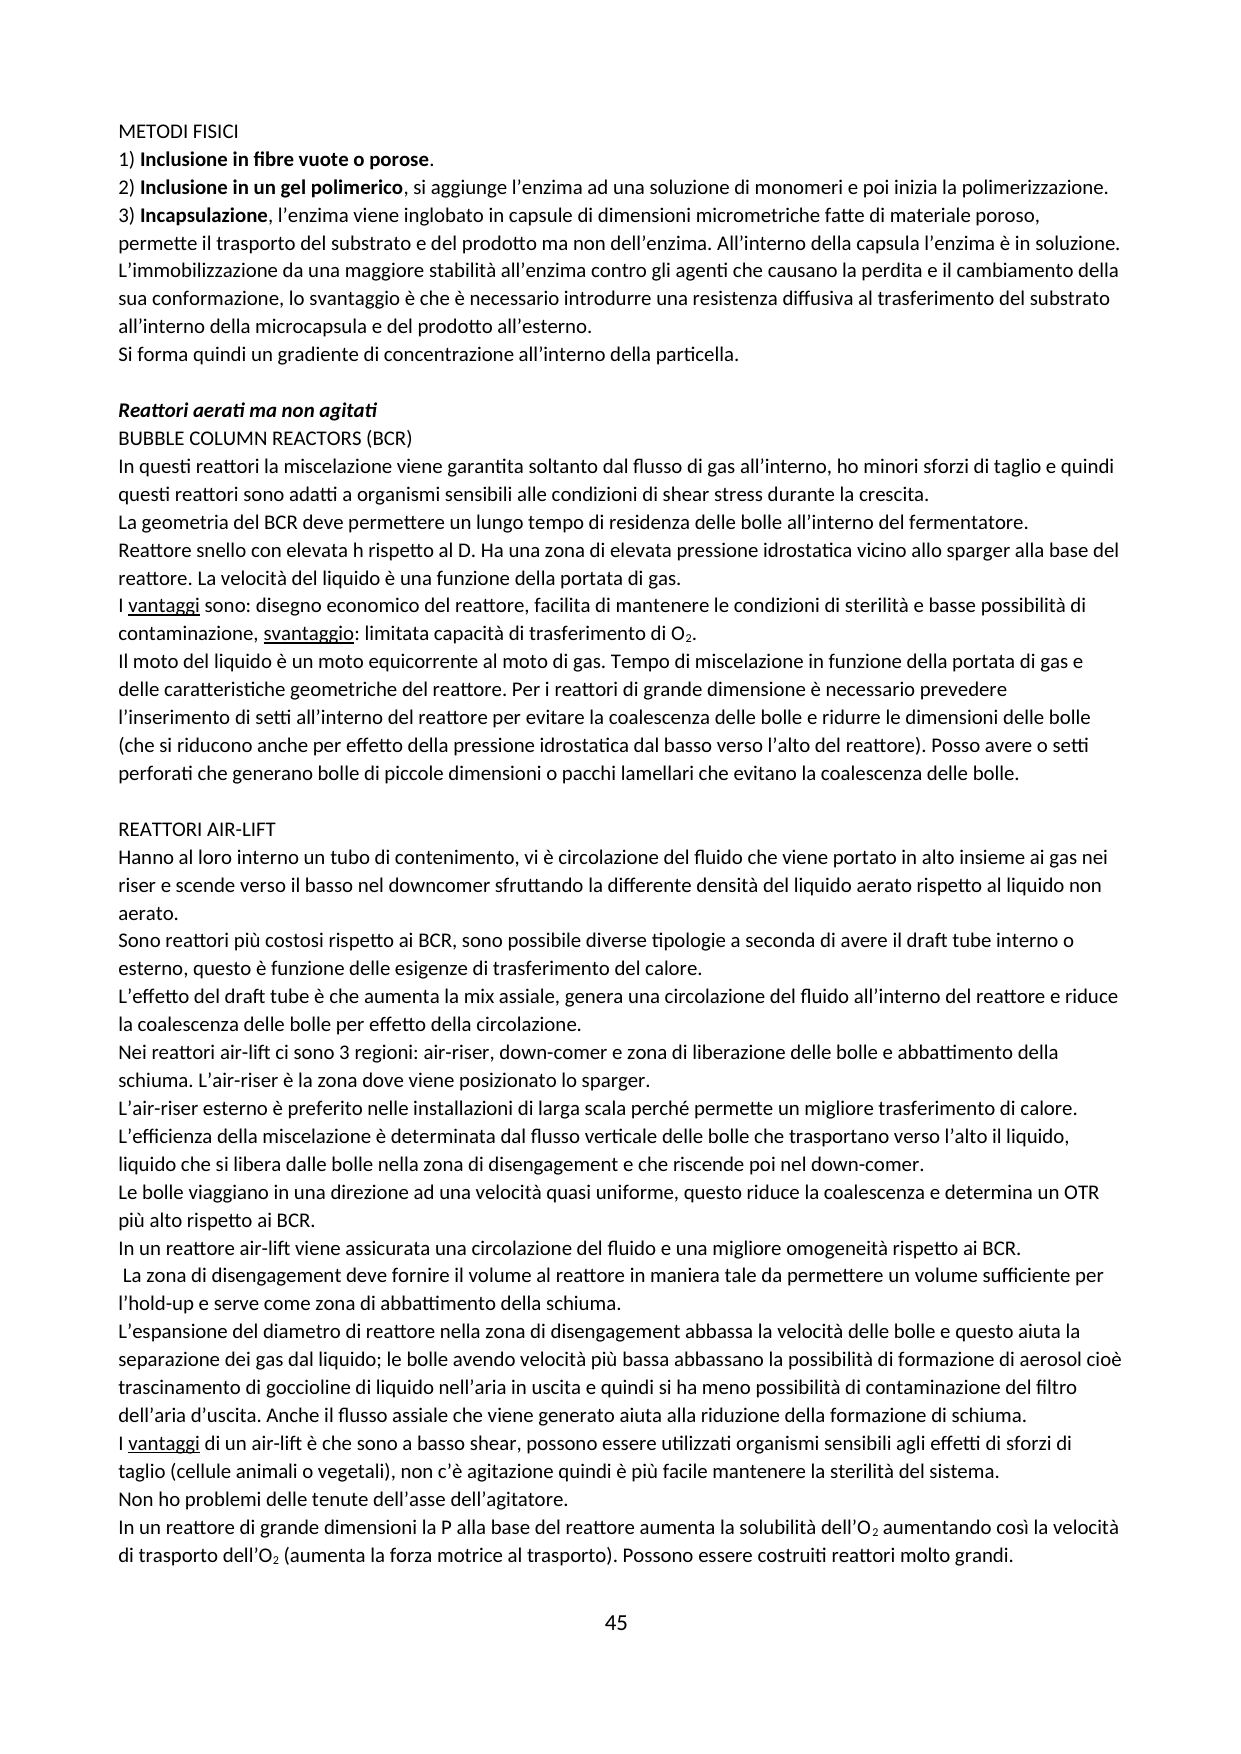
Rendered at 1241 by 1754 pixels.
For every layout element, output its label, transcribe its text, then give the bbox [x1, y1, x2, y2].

text Non ho problemi delle tenute dell’asse dell’agitatore. In un reattore di grande dimensioni la P alla base del reattore aumenta la solubilità dell’O2 aumentando così la velocità di trasporto dell’O2 (aumenta la forza motrice al trasporto). Possono essere costruiti reattori molto grandi. [118, 1486, 1124, 1567]
text L’immobilizzazione da una maggiore stabilità all’enzima contro gli agenti che causano la perdita e il cambiamento della sua conformazione, lo svantaggio è che è necessario introdurre una resistenza diffusiva al trasferimento del substrato all’interno della microcapsula e del prodotto all’esterno. Si forma quindi un gradiente di concentrazione all’interno della particella. Reattori aerati ma non agitati BUBBLE COLUMN REACTORS (BCR) In questi reattori la miscelazione viene garantita soltanto dal flusso di gas all’interno, ho minori sforzi di taglio e quindi questi reattori sono adatti a organismi sensibili alle condizioni di shear stress durante la crescita. La geometria del BCR deve permettere un lungo tempo di residenza delle bolle all’interno del fermentatore. Reattore snello con elevata h rispetto al D. Ha una zona di elevata pressione idrostatica vicino allo sparger alla base del reattore. La velocità del liquido è una funzione della portata di gas. I vantaggi sono: disegno economico del reattore, facilita di mantenere le condizioni di sterilità e basse possibilità di contaminazione, svantaggio: limitata capacità di trasferimento di O2. Il moto del liquido è un moto equicorrente al moto di gas. Tempo di miscelazione in funzione della portata di gas e delle caratteristiche geometriche del reattore. Per i reattori di grande dimensione è necessario prevedere l’inserimento di setti all’interno del reattore per evitare la coalescenza delle bolle e ridurre le dimensioni delle bolle (che si riducono anche per effetto della pressione idrostatica dal basso verso l’alto del reattore). Posso avere o setti perforati che generano bolle di piccole dimensioni o pacchi lamellari che evitano la coalescenza delle bolle. REATTORI AIR-LIFT Hanno al loro interno un tubo di contenimento, vi è circolazione del fluido che viene portato in alto insieme ai gas nei riser e scende verso il basso nel downcomer sfruttando la differente densità del liquido aerato rispetto al liquido non aerato. Sono reattori più costosi rispetto ai BCR, sono possibile diverse tipologie a seconda di avere il draft tube interno o esterno, questo è funzione delle esigenze di trasferimento del calore. L’effetto del draft tube è che aumenta la mix assiale, genera una circolazione del fluido all’interno del reattore e riduce la coalescenza delle bolle per effetto della circolazione. Nei reattori air-lift ci sono 3 regioni: air-riser, down-comer e zona di liberazione delle bolle e abbattimento della schiuma. L’air-riser è la zona dove viene posizionato lo sparger. L’air-riser esterno è preferito nelle installazioni di larga scala perché permette un migliore trasferimento di calore. L’efficienza della miscelazione è determinata dal flusso verticale delle bolle che trasportano verso l’alto il liquido, liquido che si libera dalle bolle nella zona di disengagement e che riscende poi nel down-comer. Le bolle viaggiano in una direzione ad una velocità quasi uniforme, questo riduce la coalescenza e determina un OTR più alto rispetto ai BCR. In un reattore air-lift viene assicurata una circolazione del fluido e una migliore omogeneità rispetto ai BCR. La zona di disengagement deve fornire il volume al reattore in maniera tale da permettere un volume sufficiente per l’hold-up e serve come zona di abbattimento della schiuma. L’espansione del diametro di reattore nella zona di disengagement abbassa la velocità delle bolle e questo aiuta la separazione dei gas dal liquido; le bolle avendo velocità più bassa abbassano la possibilità di formazione di aerosol cioè trascinamento di goccioline di liquido nell’aria in uscita e quindi si ha meno possibilità di contaminazione del filtro dell’aria d’uscita. Anche il flusso assiale che viene generato aiuta alla riduzione della formazione di schiuma. I vantaggi di un air-lift è che sono a basso shear, possono essere utilizzati organismi sensibili agli effetti di sforzi di taglio (cellule animali o vegetali), non c’è agitazione quindi è più facile mantenere la sterilità del sistema. [118, 258, 1124, 1483]
text METODI FISICI 1) Inclusione in fibre vuote o porose. 2) Inclusione in un gel polimerico, si aggiunge l’enzima ad una soluzione di monomeri e poi inizia la polimerizzazione. 3) Incapsulazione, l’enzima viene inglobato in capsule di dimensioni micrometriche fatte di materiale poroso, permette il trasporto del substrato e del prodotto ma non dell’enzima. All’interno della capsula l’enzima è in soluzione. [118, 118, 1124, 255]
